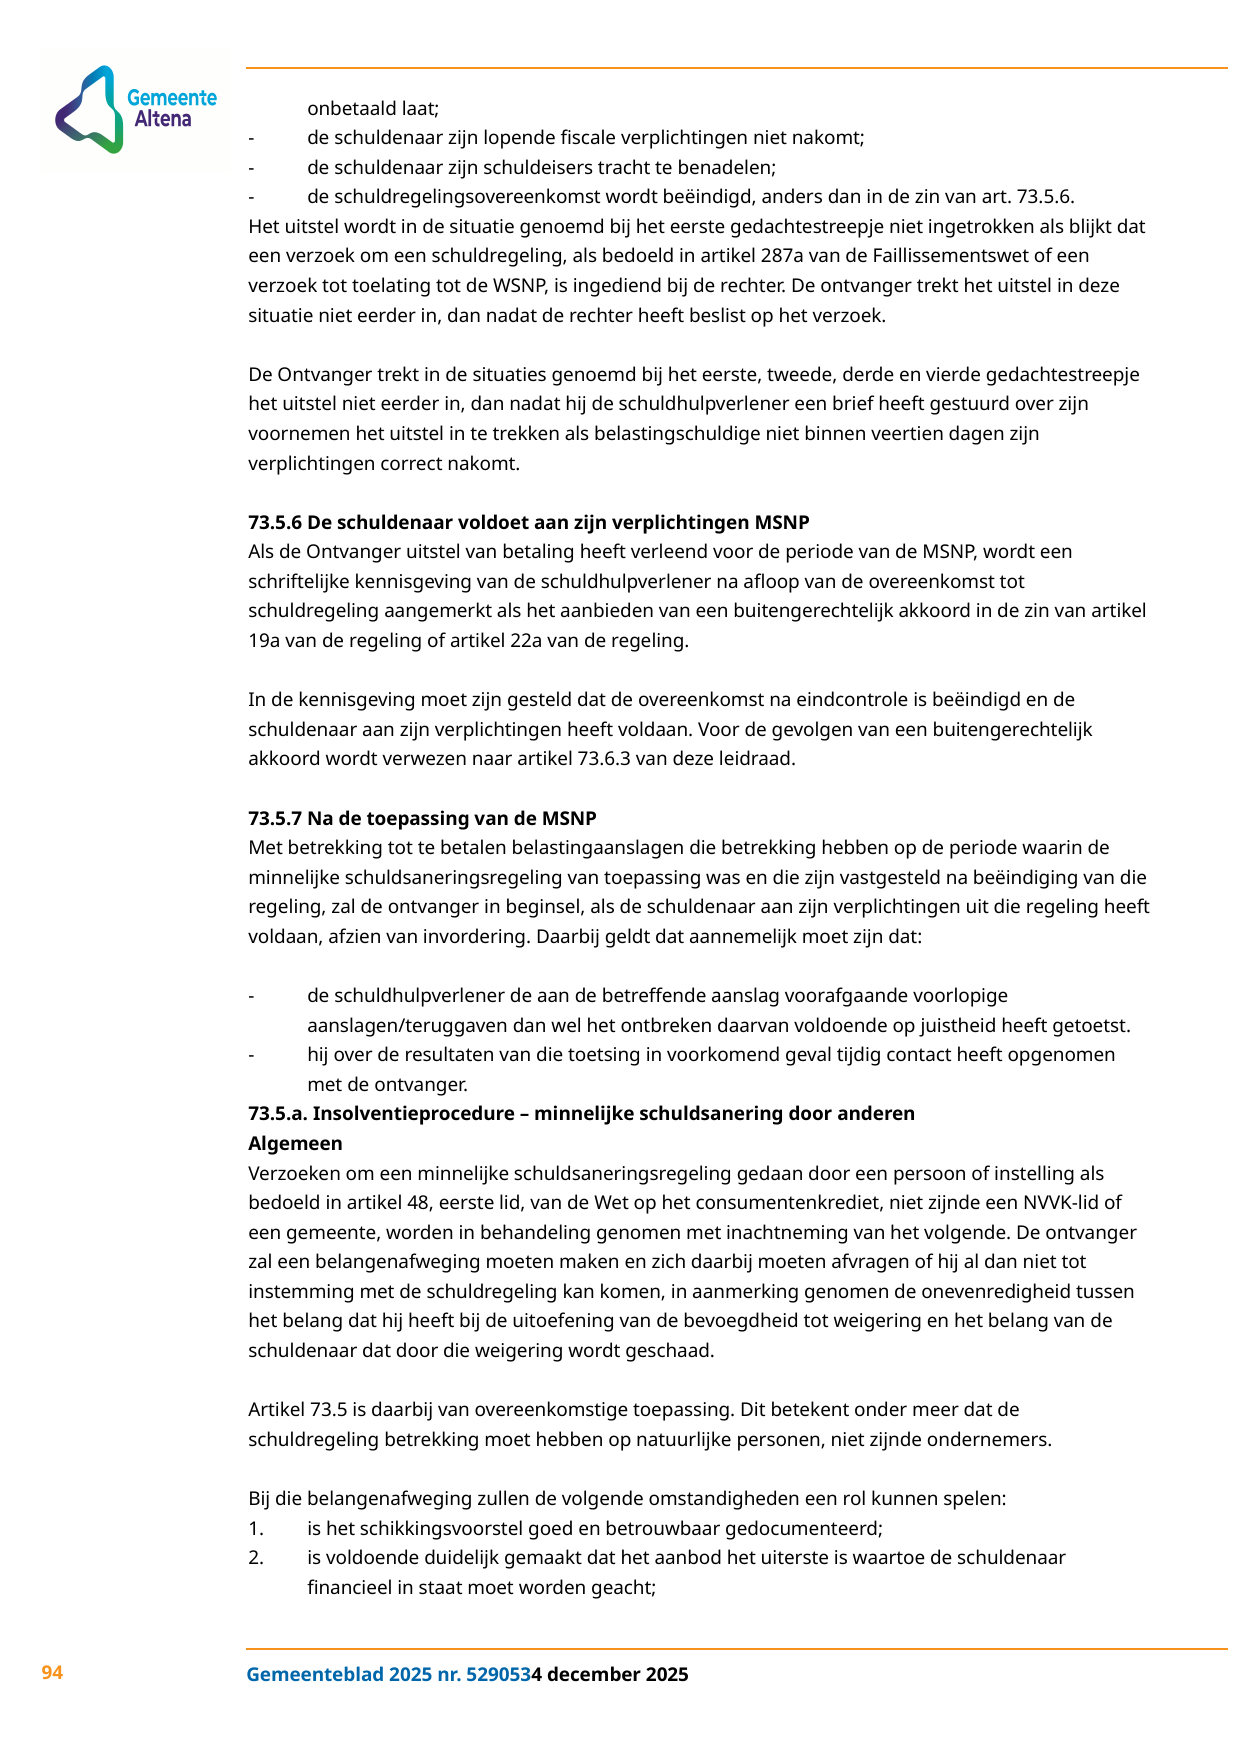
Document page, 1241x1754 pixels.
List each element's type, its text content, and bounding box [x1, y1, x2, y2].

text De Ontvanger trekt in de situaties genoemd bij het eerste, tweede, derde en vierde gedachtestreepje het uitstel niet eerder in, dan nadat hij de schuldhulpverlener een brief heeft gestuurd over zijn voornemen het uitstel in te trekken als belastingschuldige niet binnen veertien dagen zijn verplichtingen correct nakomt. [248, 361, 1152, 476]
picture [41, 47, 231, 172]
list de schuldenaar zijn schuldeisers tracht te benadelen; [248, 154, 1152, 180]
text Met betrekking tot te betalen belastingaanslagen die betrekking hebben op de periode waarin de minnelijke schuldsaneringsregeling van toepassing was en die zijn vastgesteld na beëindiging van die regeling, zal de ontvanger in beginsel, als de schuldenaar aan zijn verplichtingen uit die regeling heeft voldaan, afzien van invordering. Daarbij geldt dat aannemelijk moet zijn dat: [248, 834, 1152, 949]
list de schuldenaar zijn lopende fiscale verplichtingen niet nakomt; [248, 124, 1152, 150]
text Algemeen [248, 1130, 1152, 1156]
list onbetaald laat; [248, 95, 1152, 121]
text Het uitstel wordt in de situatie genoemd bij het eerste gedachtestreepje niet ingetrokken als blijkt dat een verzoek om een schuldregeling, als bedoeld in artikel 287a van de Faillissementswet of een verzoek tot toelating tot de WSNP, is ingediend bij de rechter. De ontvanger trekt het uitstel in deze situatie niet eerder in, dan nadat de rechter heeft beslist op het verzoek. [248, 213, 1152, 328]
text Verzoeken om een minnelijke schuldsaneringsregeling gedaan door een persoon of instelling als bedoeld in artikel 48, eerste lid, van de Wet op het consumentenkrediet, niet zijnde een NVVK-lid of een gemeente, worden in behandeling genomen met inachtneming van het volgende. De ontvanger zal een belangenafweging moeten maken en zich daarbij moeten afvragen of hij al dan niet tot instemming met de schuldregeling kan komen, in aanmerking genomen de onevenredigheid tussen het belang dat hij heeft bij de uitoefening van de bevoegdheid tot weigering en het belang van de schuldenaar dat door die weigering wordt geschaad. [248, 1160, 1152, 1363]
text 73.5.a. Insolventieprocedure – minnelijke schuldsanering door anderen [248, 1101, 1152, 1126]
list hij over de resultaten van die toetsing in voorkomend geval tijdig contact heeft opgenomen met de ontvanger. [248, 1041, 1152, 1097]
text Als de Ontvanger uitstel van betaling heeft verleend voor de periode van de MSNP, wordt een schriftelijke kennisgeving van de schuldhulpverlener na afloop van de overeenkomst tot schuldregeling aangemerkt als het aanbieden van een buitengerechtelijk akkoord in de zin van artikel 19a van de regeling of artikel 22a van de regeling. [248, 538, 1152, 653]
list is het schikkingsvoorstel goed en betrouwbaar gedocumenteerd; [248, 1515, 1152, 1541]
list is voldoende duidelijk gemaakt dat het aanbod het uiterste is waartoe de schuldenaar financieel in staat moet worden geacht; [248, 1544, 1152, 1600]
list de schuldhulpverlener de aan de betreffende aanslag voorafgaande voorlopige aanslagen/teruggaven dan wel het ontbreken daarvan voldoende op juistheid heeft getoetst. [248, 982, 1152, 1038]
text Artikel 73.5 is daarbij van overeenkomstige toepassing. Dit betekent onder meer dat de schuldregeling betrekking moet hebben op natuurlijke personen, niet zijnde ondernemers. [248, 1396, 1152, 1452]
text Bij die belangenafweging zullen de volgende omstandigheden een rol kunnen spelen: [248, 1485, 1152, 1511]
list de schuldregelingsovereenkomst wordt beëindigd, anders dan in de zin van art. 73.5.6. [248, 183, 1152, 209]
text 73.5.7 Na de toepassing van de MSNP [248, 805, 1152, 831]
text 73.5.6 De schuldenaar voldoet aan zijn verplichtingen MSNP [248, 509, 1152, 535]
text In de kennisgeving moet zijn gesteld dat de overeenkomst na eindcontrole is beëindigd en de schuldenaar aan zijn verplichtingen heeft voldaan. Voor de gevolgen van een buitengerechtelijk akkoord wordt verwezen naar artikel 73.6.3 van deze leidraad. [248, 686, 1152, 771]
